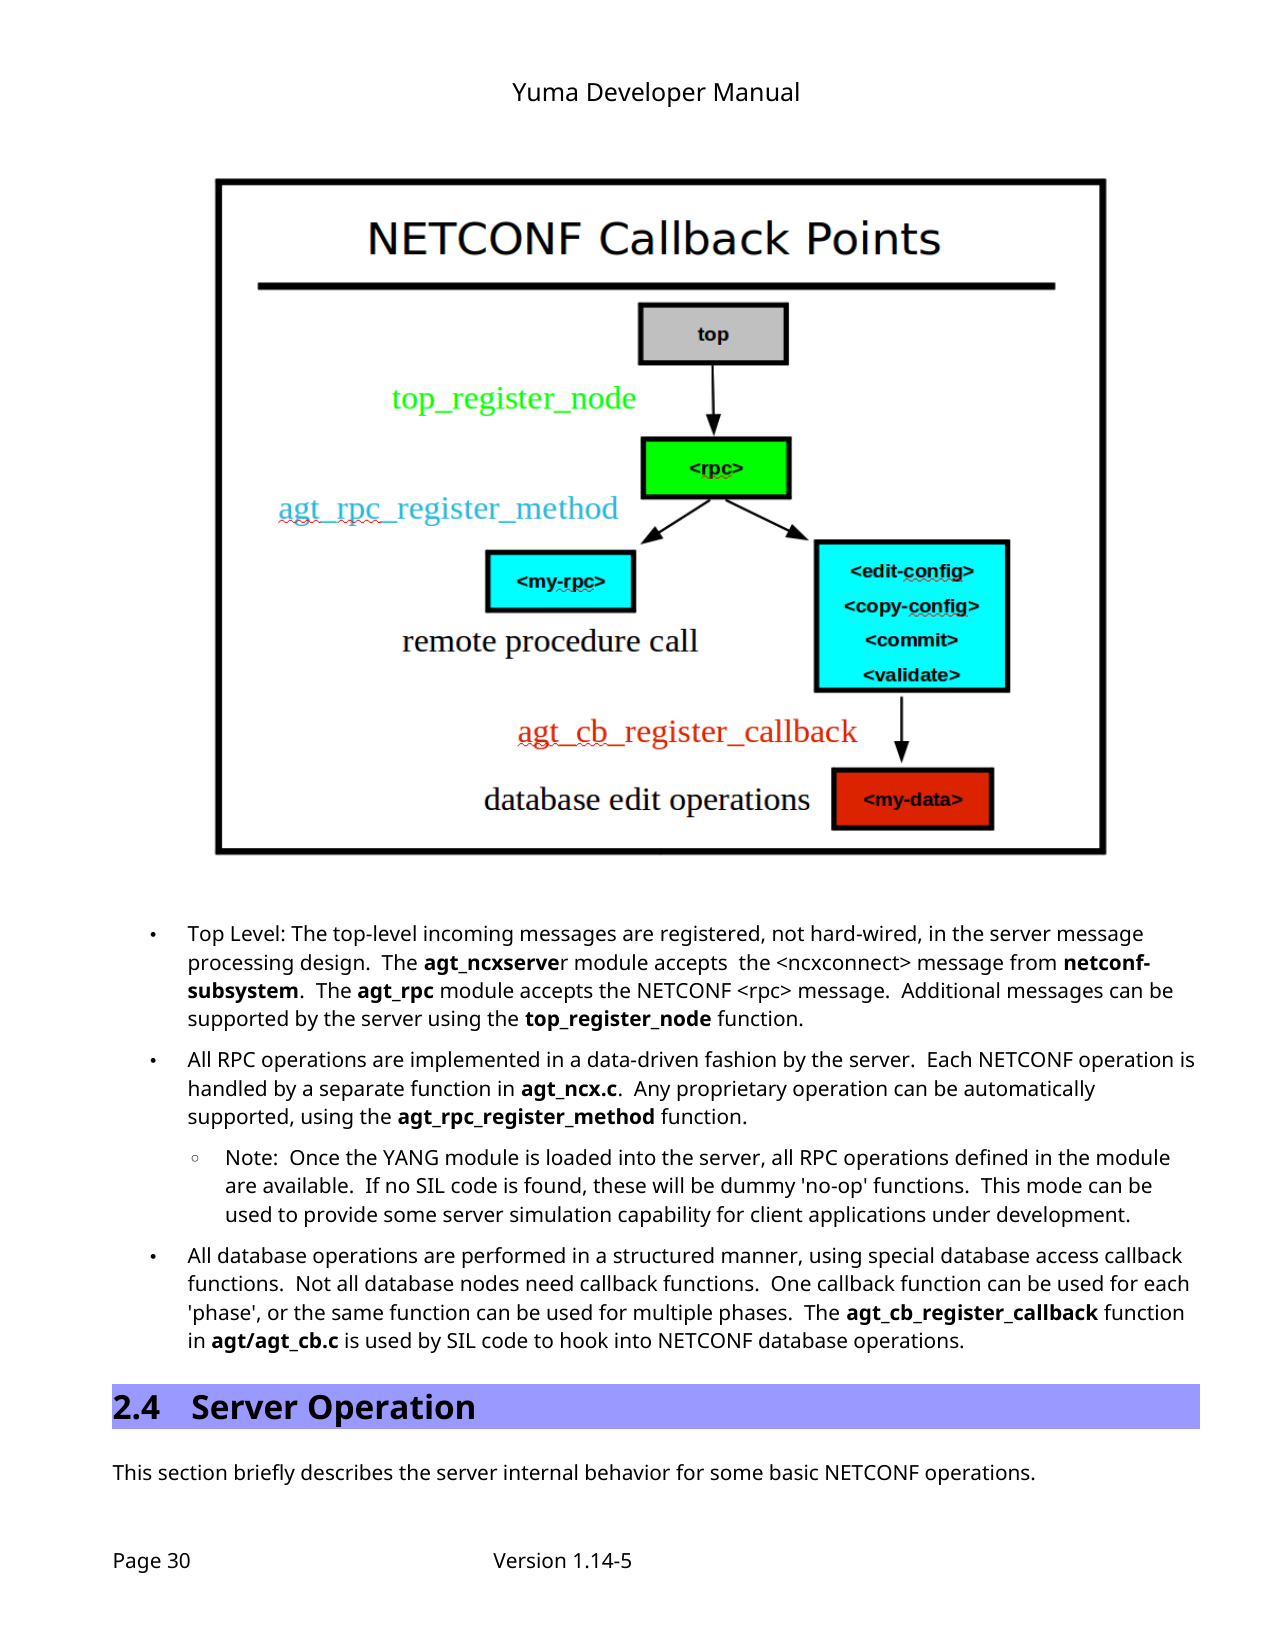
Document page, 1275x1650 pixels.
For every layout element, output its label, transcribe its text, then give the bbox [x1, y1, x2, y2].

list Top Level: The top-level incoming messages are registered, not hard-wired, in the server message processing design. The agt_ncxserver module accepts the <ncxconnect> message from netconf-subsystem. The agt_rpc module accepts the NETCONF <rpc> message. Additional messages can be supported by the server using the top_register_node function. [150, 919, 1200, 1033]
subtitle Server Operation [112, 1384, 1200, 1429]
picture [148, 138, 1165, 879]
text This section briefly describes the server internal behavior for some basic NETCONF operations. [112, 1458, 1200, 1487]
list All RPC operations are implemented in a data-driven fashion by the server. Each NETCONF operation is handled by a separate function in agt_ncx.c. Any proprietary operation can be automatically supported, using the agt_rpc_register_method function. [150, 1045, 1200, 1131]
list Note: Once the YANG module is loaded into the server, all RPC operations defined in the module are available. If no SIL code is found, these will be dummy 'no-op' functions. This mode can be used to provide some server simulation capability for client applications under development. [187, 1143, 1200, 1228]
list All database operations are performed in a structured manner, using special database access callback functions. Not all database nodes need callback functions. One callback function can be used for each 'phase', or the same function can be used for multiple phases. The agt_cb_register_callback function in agt/agt_cb.c is used by SIL code to hook into NETCONF database operations. [150, 1241, 1200, 1355]
